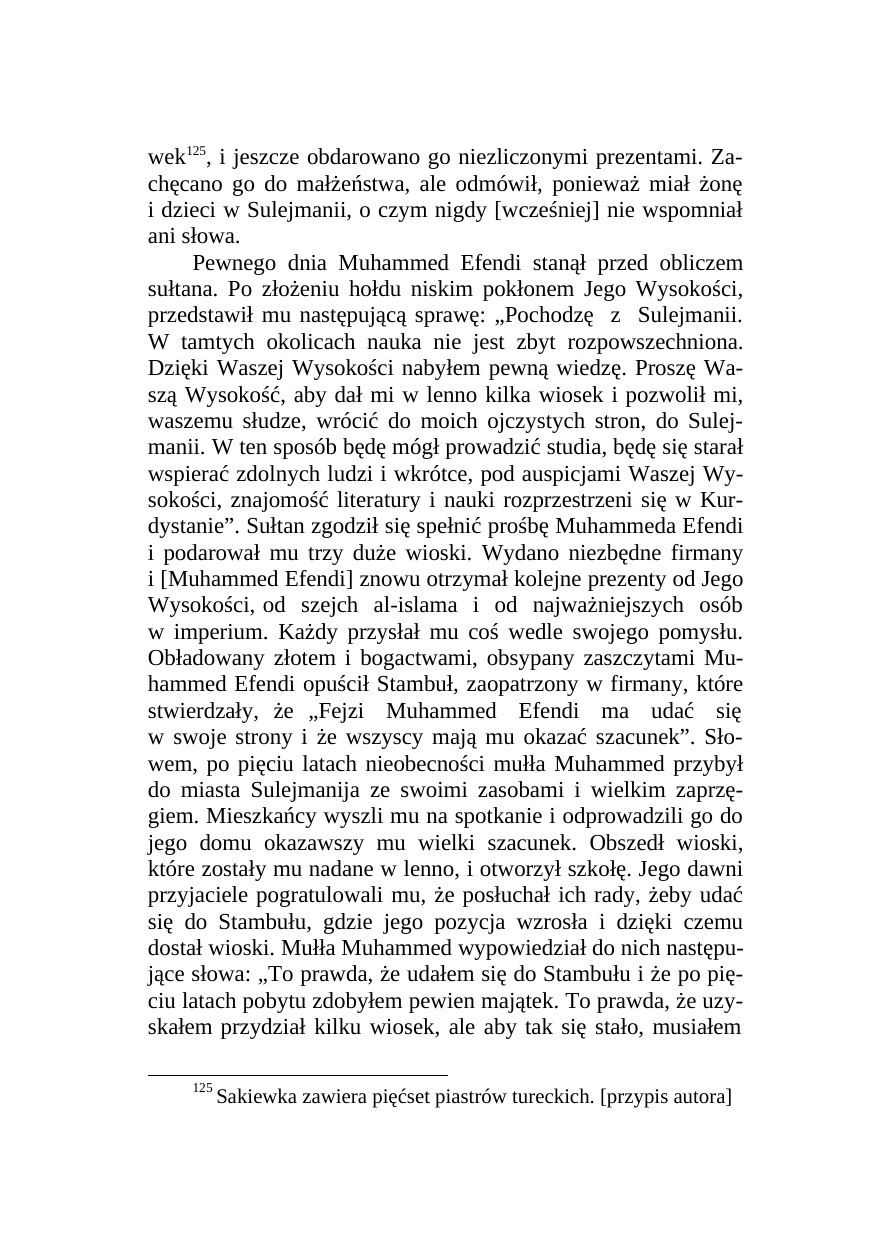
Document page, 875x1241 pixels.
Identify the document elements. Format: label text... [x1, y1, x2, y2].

text wek125, i jeszcze obdarowano go niezliczonymi prezentami. Za- chęcano go do małżeństwa, ale odmówił, ponieważ miał żonę i dzieci w Sulejmanii, o czym nigdy [wcześniej] nie wspomniał ani słowa. [148, 143, 744, 249]
text 125 Sakiewka zawiera pięćset piastrów tureckich. [przypis autora] [192, 1074, 755, 1108]
text Pewnego dnia Muhammed Efendi stanął przed obliczem sułtana. Po złożeniu hołdu niskim pokłonem Jego Wysokości, przedstawił mu następującą sprawę: „Pochodzę z Sulejmanii. W tamtych okolicach nauka nie jest zbyt rozpowszechniona. Dzięki Waszej Wysokości nabyłem pewną wiedzę. Proszę Wa- szą Wysokość, aby dał mi w lenno kilka wiosek i pozwolił mi, waszemu słudze, wrócić do moich ojczystych stron, do Sulej- manii. W ten sposób będę mógł prowadzić studia, będę się starał wspierać zdolnych ludzi i wkrótce, pod auspicjami Waszej Wy- sokości, znajomość literatury i nauki rozprzestrzeni się w Kur- dystanie”. Sułtan zgodził się spełnić prośbę Muhammeda Efendi i podarował mu trzy duże wioski. Wydano niezbędne firmany i [Muhammed Efendi] znowu otrzymał kolejne prezenty od Jego Wysokości, od szejch al-islama i od najważniejszych osób w imperium. Każdy przysłał mu coś wedle swojego pomysłu. Obładowany złotem i bogactwami, obsypany zaszczytami Mu- hammed Efendi opuścił Stambuł, zaopatrzony w firmany, które stwierdzały, że „Fejzi Muhammed Efendi ma udać się w swoje strony i że wszyscy mają mu okazać szacunek”. Sło- wem, po pięciu latach nieobecności mułła Muhammed przybył do miasta Sulejmanija ze swoimi zasobami i wielkim zaprzę- giem. Mieszkańcy wyszli mu na spotkanie i odprowadzili go do jego domu okazawszy mu wielki szacunek. Obszedł wioski, które zostały mu nadane w lenno, i otworzył szkołę. Jego dawni przyjaciele pogratulowali mu, że posłuchał ich rady, żeby udać się do Stambułu, gdzie jego pozycja wzrosła i dzięki czemu dostał wioski. Mułła Muhammed wypowiedział do nich następu- jące słowa: „To prawda, że udałem się do Stambułu i że po pię- ciu latach pobytu zdobyłem pewien majątek. To prawda, że uzy- skałem przydział kilku wiosek, ale aby tak się stało, musiałem [148, 249, 744, 1039]
